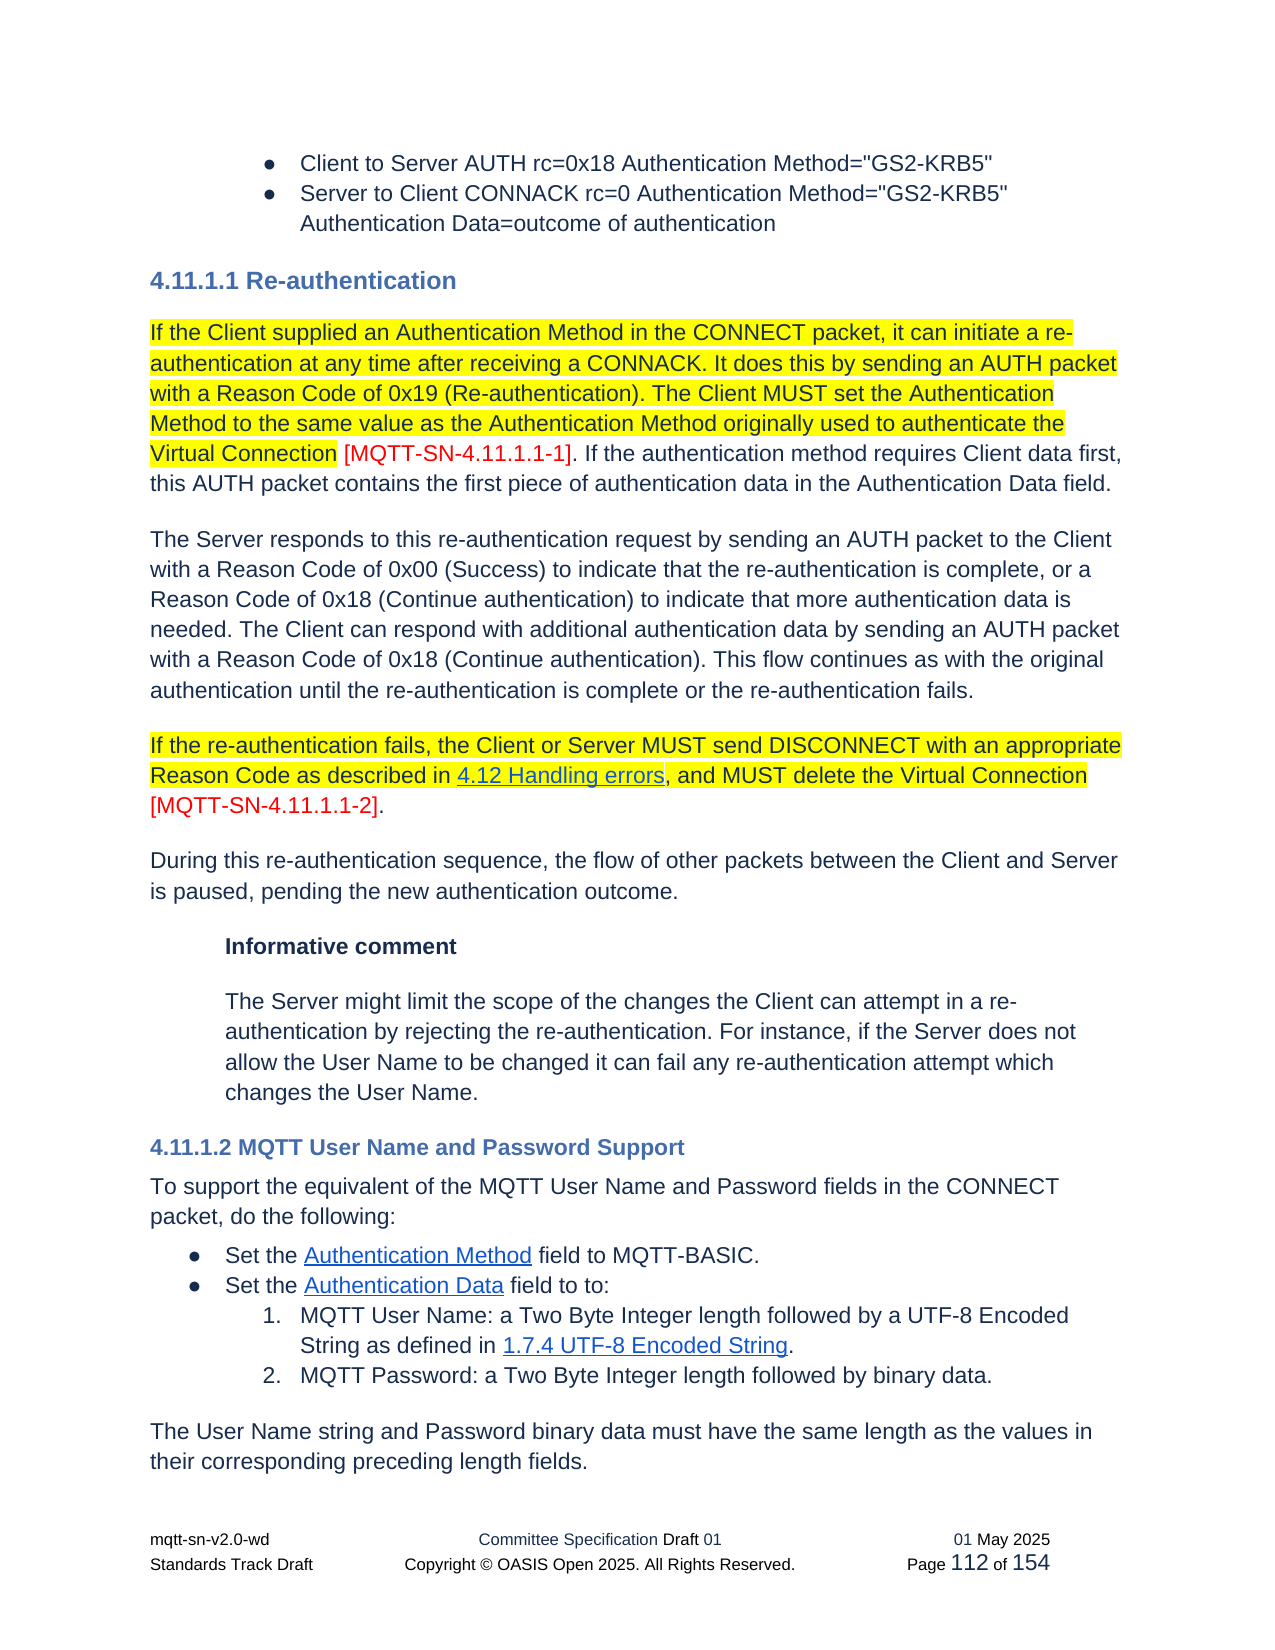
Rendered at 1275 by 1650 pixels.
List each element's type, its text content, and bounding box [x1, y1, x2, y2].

text If the re-authentication fails, the Client or Server MUST send DISCONNECT with an appropriate Reason Code as described in 4.12 Handling errors, and MUST delete the Virtual Connection [MQTT-SN-4.11.1.1-2]. [150, 732, 1125, 819]
text If the Client supplied an Authentication Method in the CONNECT packet, it can initiate a re-authentication at any time after receiving a CONNACK. It does this by sending an AUTH packet with a Reason Code of 0x19 (Re-authentication). The Client MUST set the Authentication Method to the same value as the Authentication Method originally used to authenticate the Virtual Connection [MQTT-SN-4.11.1.1-1]. If the authentication method requires Client data first, this AUTH packet contains the first piece of authentication data in the Authentication Data field. [150, 319, 1125, 497]
list MQTT Password: a Two Byte Integer length followed by binary data. [262, 1362, 1124, 1389]
text To support the equivalent of the MQTT User Name and Password fields in the CONNECT packet, do the following: [150, 1173, 1124, 1229]
text The Server responds to this re-authentication request by sending an AUTH packet to the Client with a Reason Code of 0x00 (Success) to indicate that the re-authentication is complete, or a Reason Code of 0x18 (Continue authentication) to indicate that more authentication data is needed. The Client can respond with additional authentication data by sending an AUTH packet with a Reason Code of 0x18 (Continue authentication). This flow continues as with the original authentication until the re-authentication is complete or the re-authentication fails. [150, 526, 1125, 703]
list Server to Client CONNACK rc=0 Authentication Method="GS2-KRB5" Authentication Data=outcome of authentication [262, 180, 1125, 237]
text The Server might limit the scope of the changes the Client can attempt in a re-authentication by rejecting the re-authentication. For instance, if the Server does not allow the User Name to be changed it can fail any re-authentication attempt which changes the User Name. [225, 988, 1125, 1105]
subtitle 4.11.1.1 Re-authentication [150, 266, 1124, 294]
list Client to Server AUTH rc=0x18 Authentication Method="GS2-KRB5" [262, 150, 1125, 176]
list MQTT User Name: a Two Byte Integer length followed by a UTF-8 Encoded String as defined in 1.7.4 UTF-8 Encoded String. [262, 1302, 1124, 1358]
text During this re-authentication sequence, the flow of other packets between the Client and Server is paused, pending the new authentication outcome. [150, 847, 1125, 904]
text The User Name string and Password binary data must have the same length as the values in their corresponding preceding length fields. [150, 1418, 1124, 1474]
subtitle 4.11.1.2 MQTT User Name and Password Support [150, 1134, 1124, 1160]
list Set the Authentication Data field to to: [187, 1272, 1124, 1298]
list Set the Authentication Method field to MQTT-BASIC. [187, 1242, 1124, 1268]
text Informative comment [150, 933, 1125, 959]
